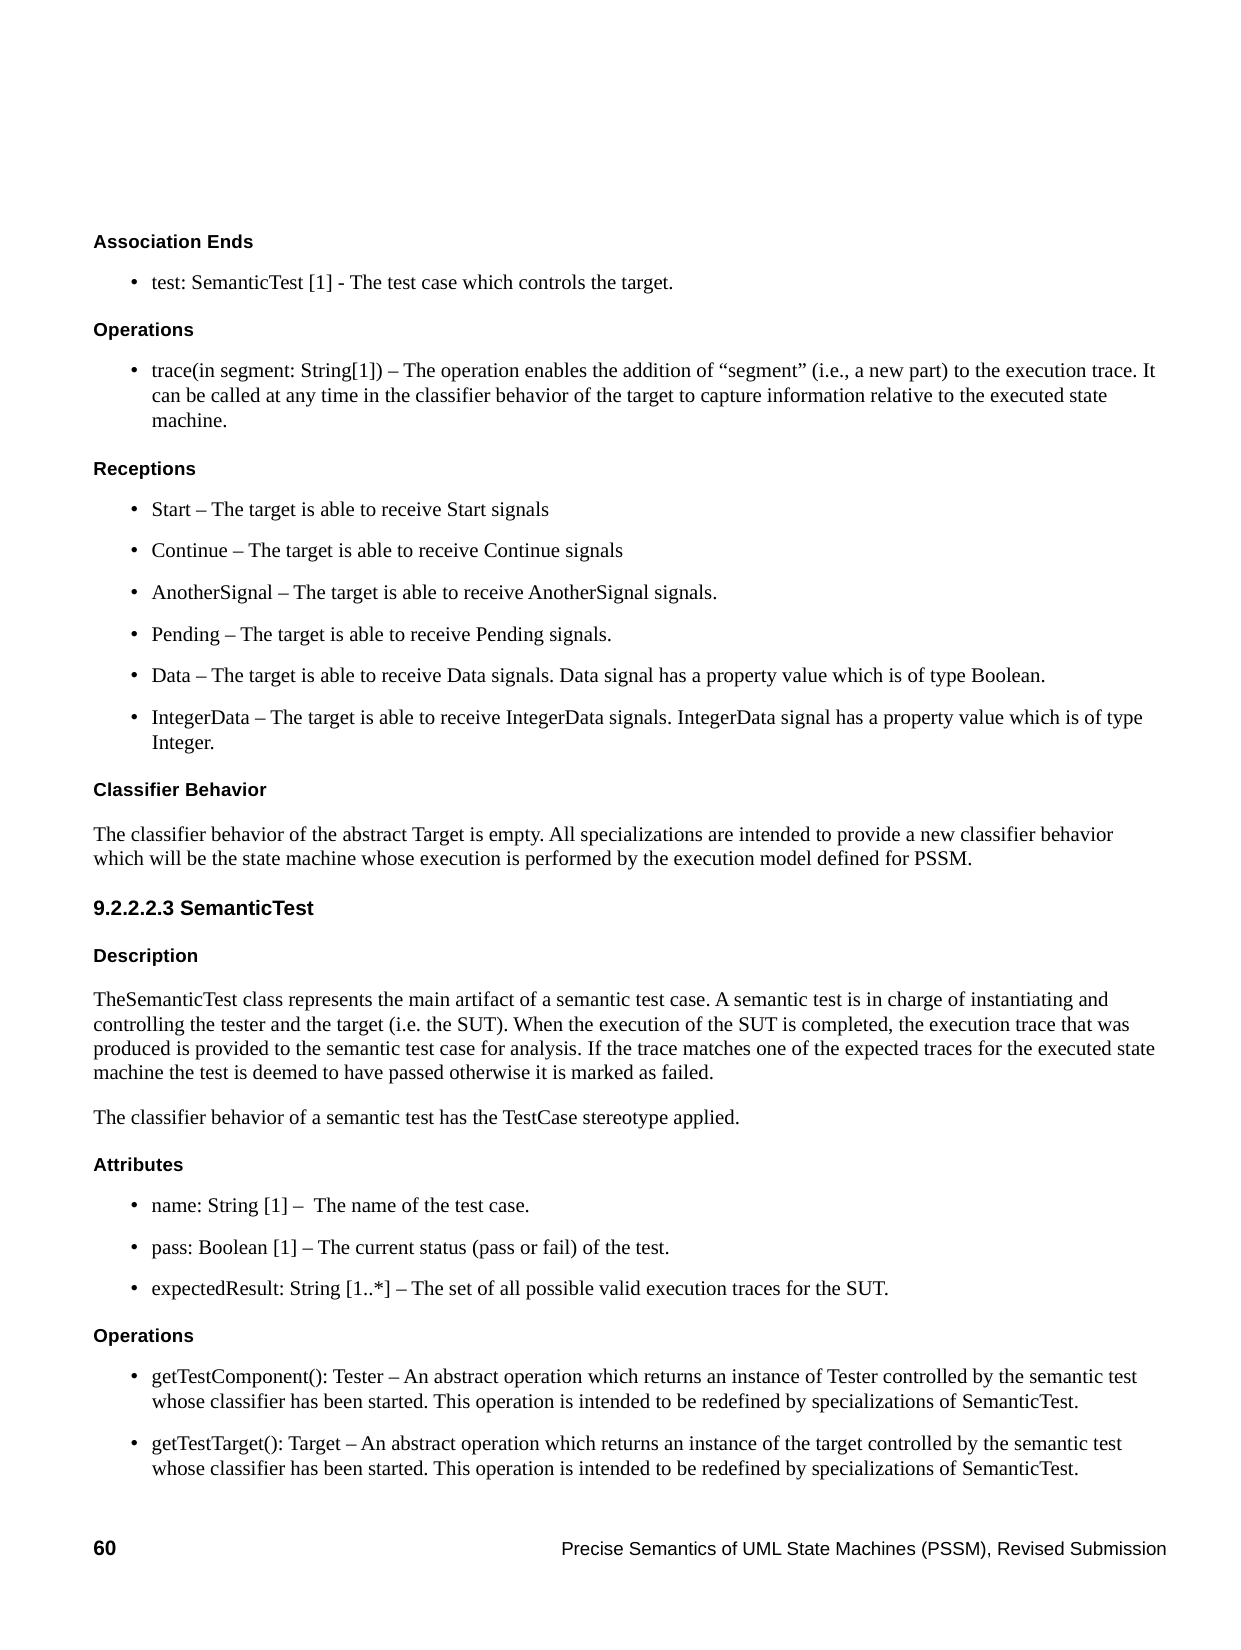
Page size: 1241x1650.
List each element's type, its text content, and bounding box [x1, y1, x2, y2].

text The classifier behavior of the abstract Target is empty. All specializations are intended to provide a new classifier behavior which will be the state machine whose execution is performed by the execution model defined for PSSM. [93, 822, 1164, 870]
list pass: Boolean [1] – The current status (pass or fail) of the test. [131, 1234, 1164, 1259]
list name: String [1] – The name of the test case. [131, 1192, 1164, 1217]
subtitle Description [93, 945, 1164, 966]
list test: SemanticTest [1] - The test case which controls the target. [131, 269, 1164, 294]
list expectedResult: String [1..*] – The set of all possible valid execution traces for the SUT. [131, 1275, 1164, 1300]
list getTestTarget(): Target – An abstract operation which returns an instance of the target controlled by the semantic test whose classifier has been started. This operation is intended to be redefined by specializations of SemanticTest. [131, 1430, 1164, 1480]
list getTestComponent(): Tester – An abstract operation which returns an instance of Tester controlled by the semantic test whose classifier has been started. This operation is intended to be redefined by specializations of SemanticTest. [131, 1363, 1164, 1413]
subtitle Operations [93, 1325, 1164, 1347]
subtitle Operations [93, 319, 1164, 341]
list Data – The target is able to receive Data signals. Data signal has a property value which is of type Boolean. [131, 662, 1164, 687]
list IntegerData – The target is able to receive IntegerData signals. IntegerData signal has a property value which is of type Integer. [131, 704, 1164, 754]
subtitle Attributes [93, 1154, 1164, 1175]
text TheSemanticTest class represents the main artifact of a semantic test case. A semantic test is in charge of instantiating and controlling the tester and the target (i.e. the SUT). When the execution of the SUT is completed, the execution trace that was produced is provided to the semantic test case for analysis. If the trace matches one of the expected traces for the executed state machine the test is deemed to have passed otherwise it is marked as failed. [93, 987, 1164, 1084]
subtitle Classifier Behavior [93, 779, 1164, 801]
subtitle Receptions [93, 457, 1164, 479]
list Pending – The target is able to receive Pending signals. [131, 621, 1164, 646]
list Start – The target is able to receive Start signals [131, 496, 1164, 521]
subtitle Association Ends [93, 231, 1164, 253]
subtitle SemanticTest [93, 895, 1164, 920]
text The classifier behavior of a semantic test has the TestCase stereotype applied. [93, 1105, 1164, 1129]
list trace(in segment: String[1]) – The operation enables the addition of “segment” (i.e., a new part) to the execution trace. It can be called at any time in the classifier behavior of the target to capture information relative to the executed state machine. [131, 357, 1164, 432]
list AnotherSignal – The target is able to receive AnotherSignal signals. [131, 579, 1164, 604]
list Continue – The target is able to receive Continue signals [131, 537, 1164, 562]
